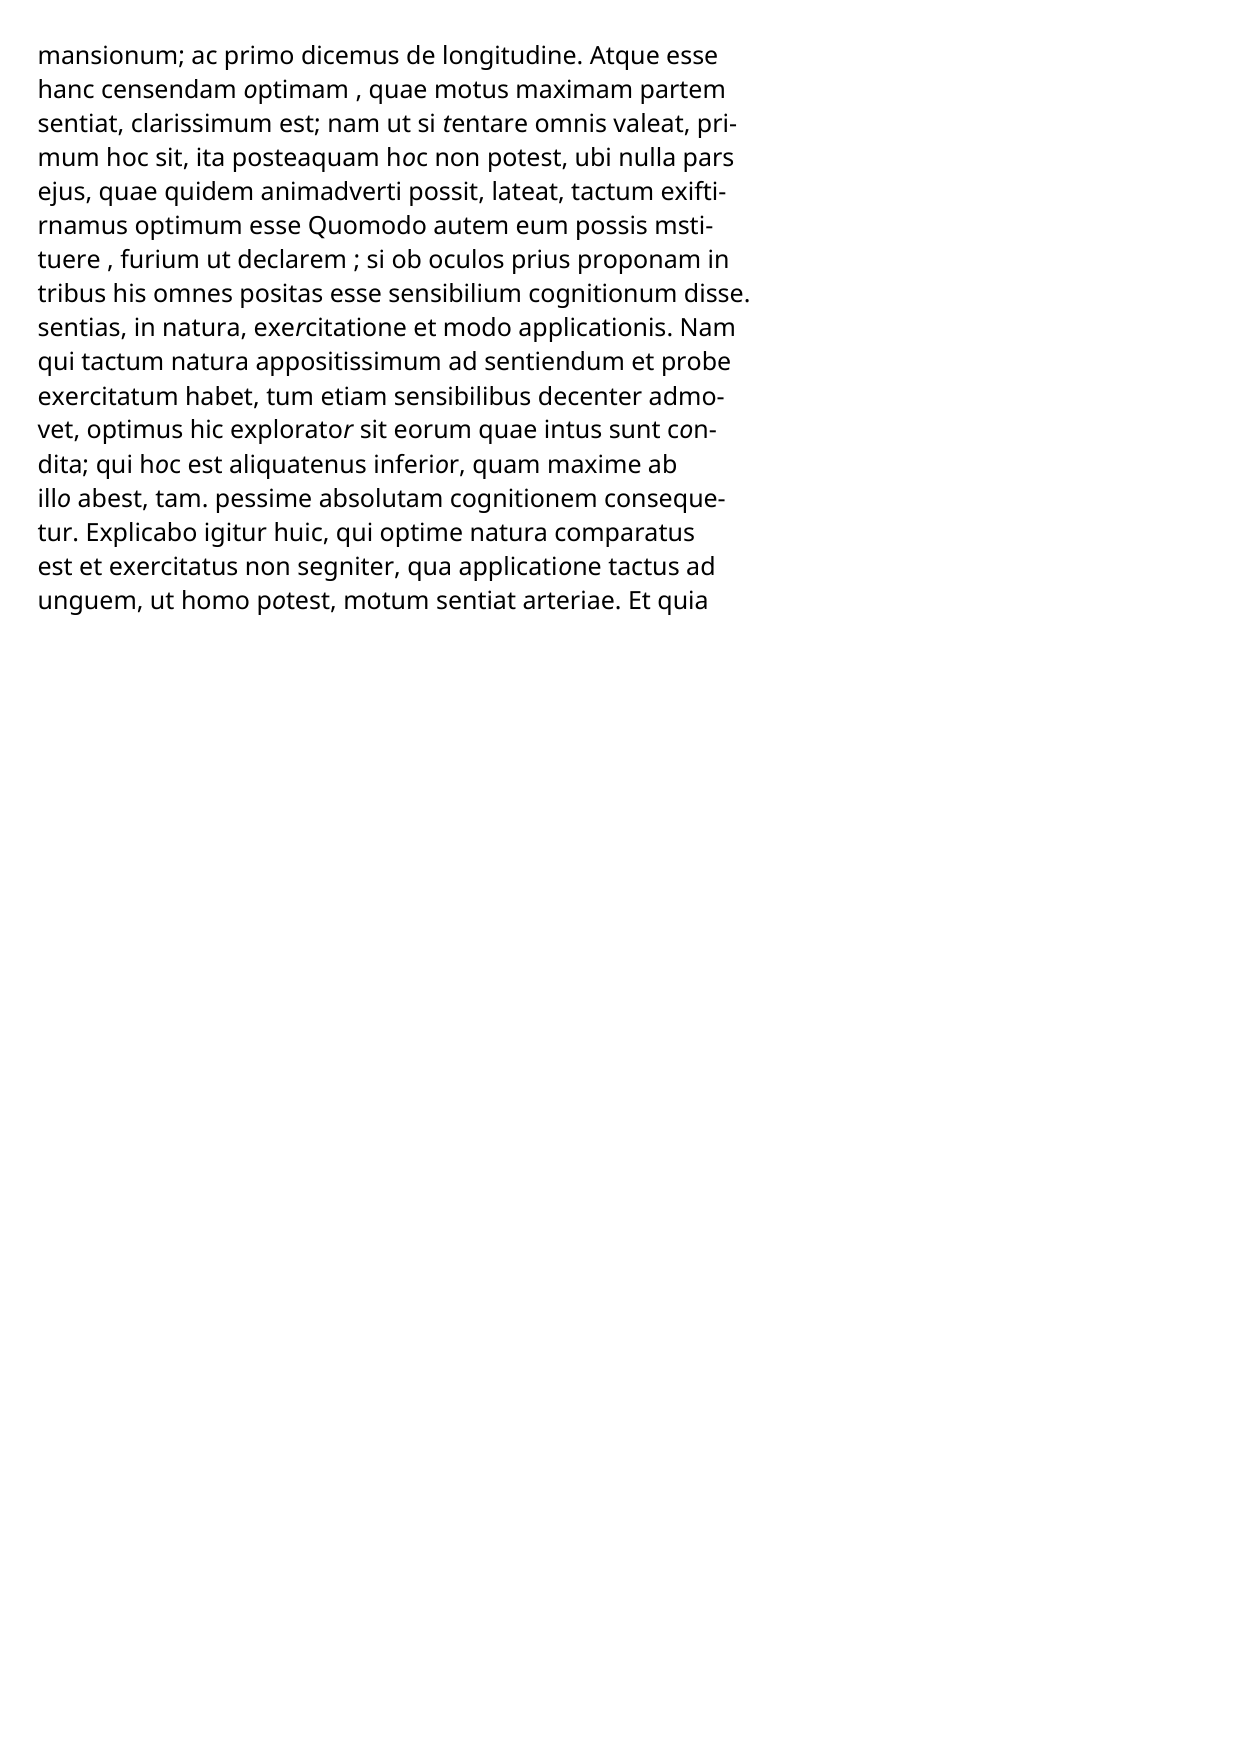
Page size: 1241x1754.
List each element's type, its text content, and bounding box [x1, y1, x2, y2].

text mansionum; ac primo dicemus de longitudine. Atque esse hanc censendam optimam , quae motus maximam partem sentiat, clarissimum est; nam ut si tentare omnis valeat, pri- mum hoc sit, ita posteaquam hoc non potest, ubi nulla pars ejus, quae quidem animadverti possit, lateat, tactum exifti- rnamus optimum esse Quomodo autem eum possis msti- tuere , furium ut declarem ; si ob oculos prius proponam in tribus his omnes positas esse sensibilium cognitionum disse. sentias, in natura, exercitatione et modo applicationis. Nam qui tactum natura appositissimum ad sentiendum et probe exercitatum habet, tum etiam sensibilibus decenter admo- vet, optimus hic explorator sit eorum quae intus sunt con- dita; qui hoc est aliquatenus inferior, quam maxime ab illo abest, tam. pessime absolutam cognitionem conseque- tur. Explicabo igitur huic, qui optime natura comparatus est et exercitatus non segniter, qua applicatione tactus ad unguem, ut homo potest, motum sentiat arteriae. Et quia [37, 37, 1203, 617]
